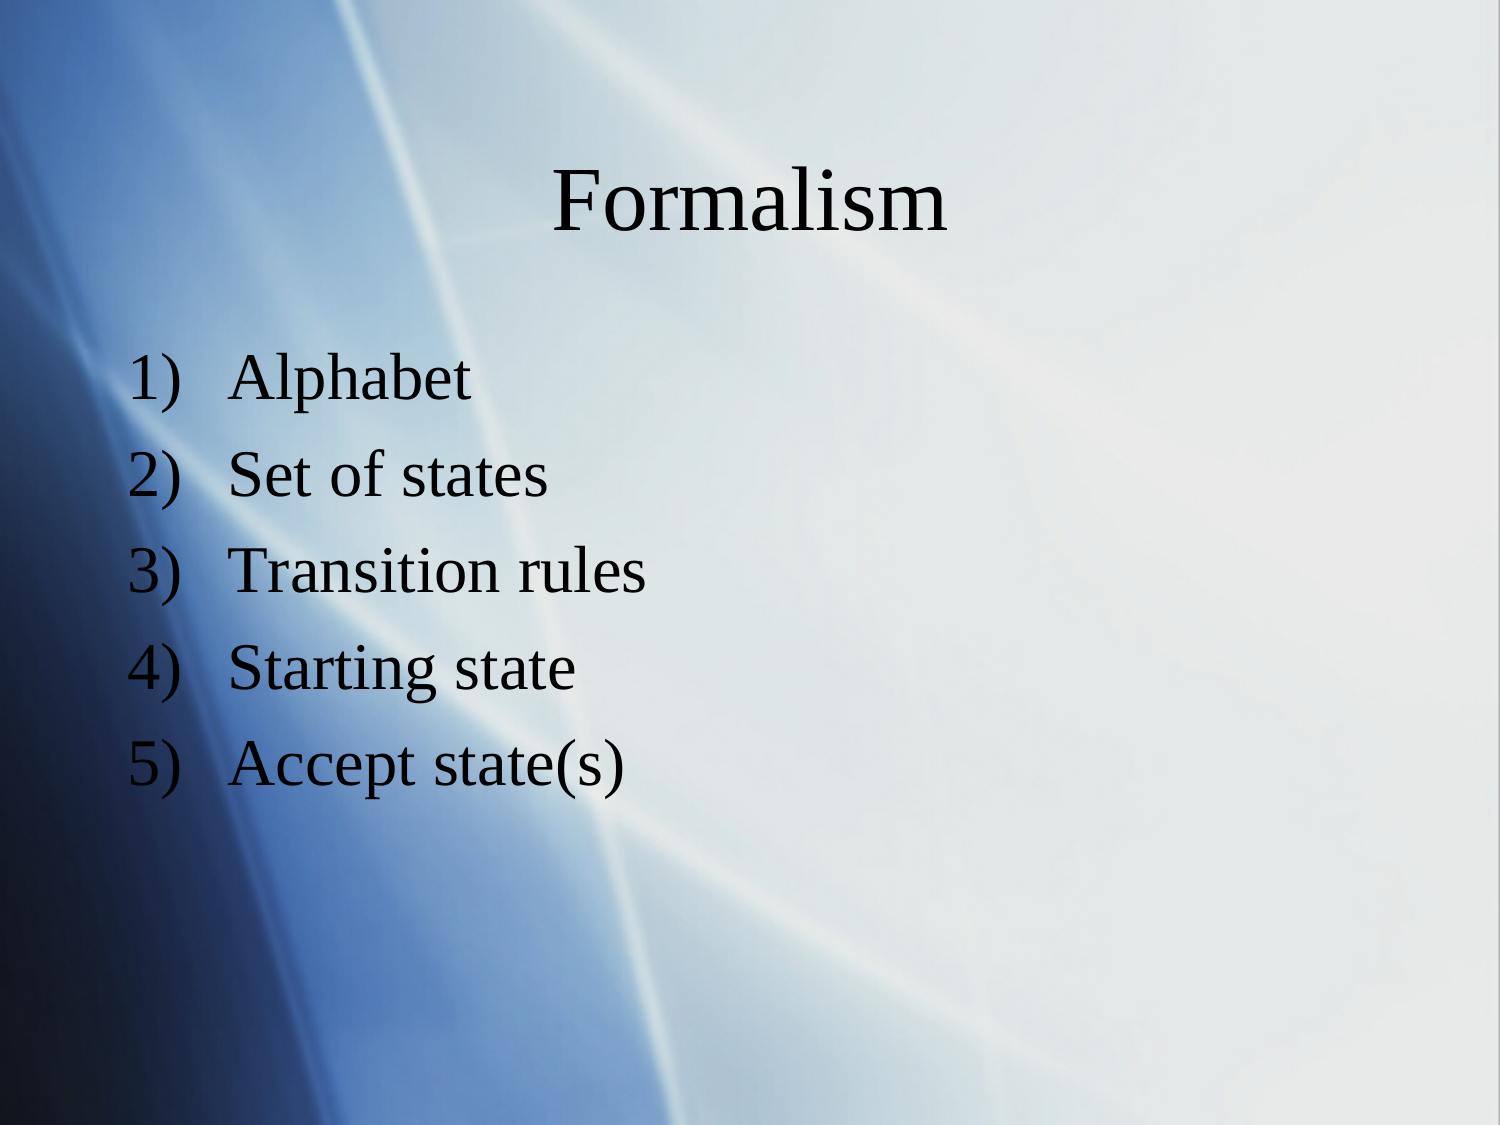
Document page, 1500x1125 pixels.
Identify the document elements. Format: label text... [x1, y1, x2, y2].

picture [0, 0, 1500, 1125]
title Formalism [112, 99, 1388, 288]
list Alphabet Set of states Transition rules Starting state Accept state(s) [112, 324, 1388, 1001]
